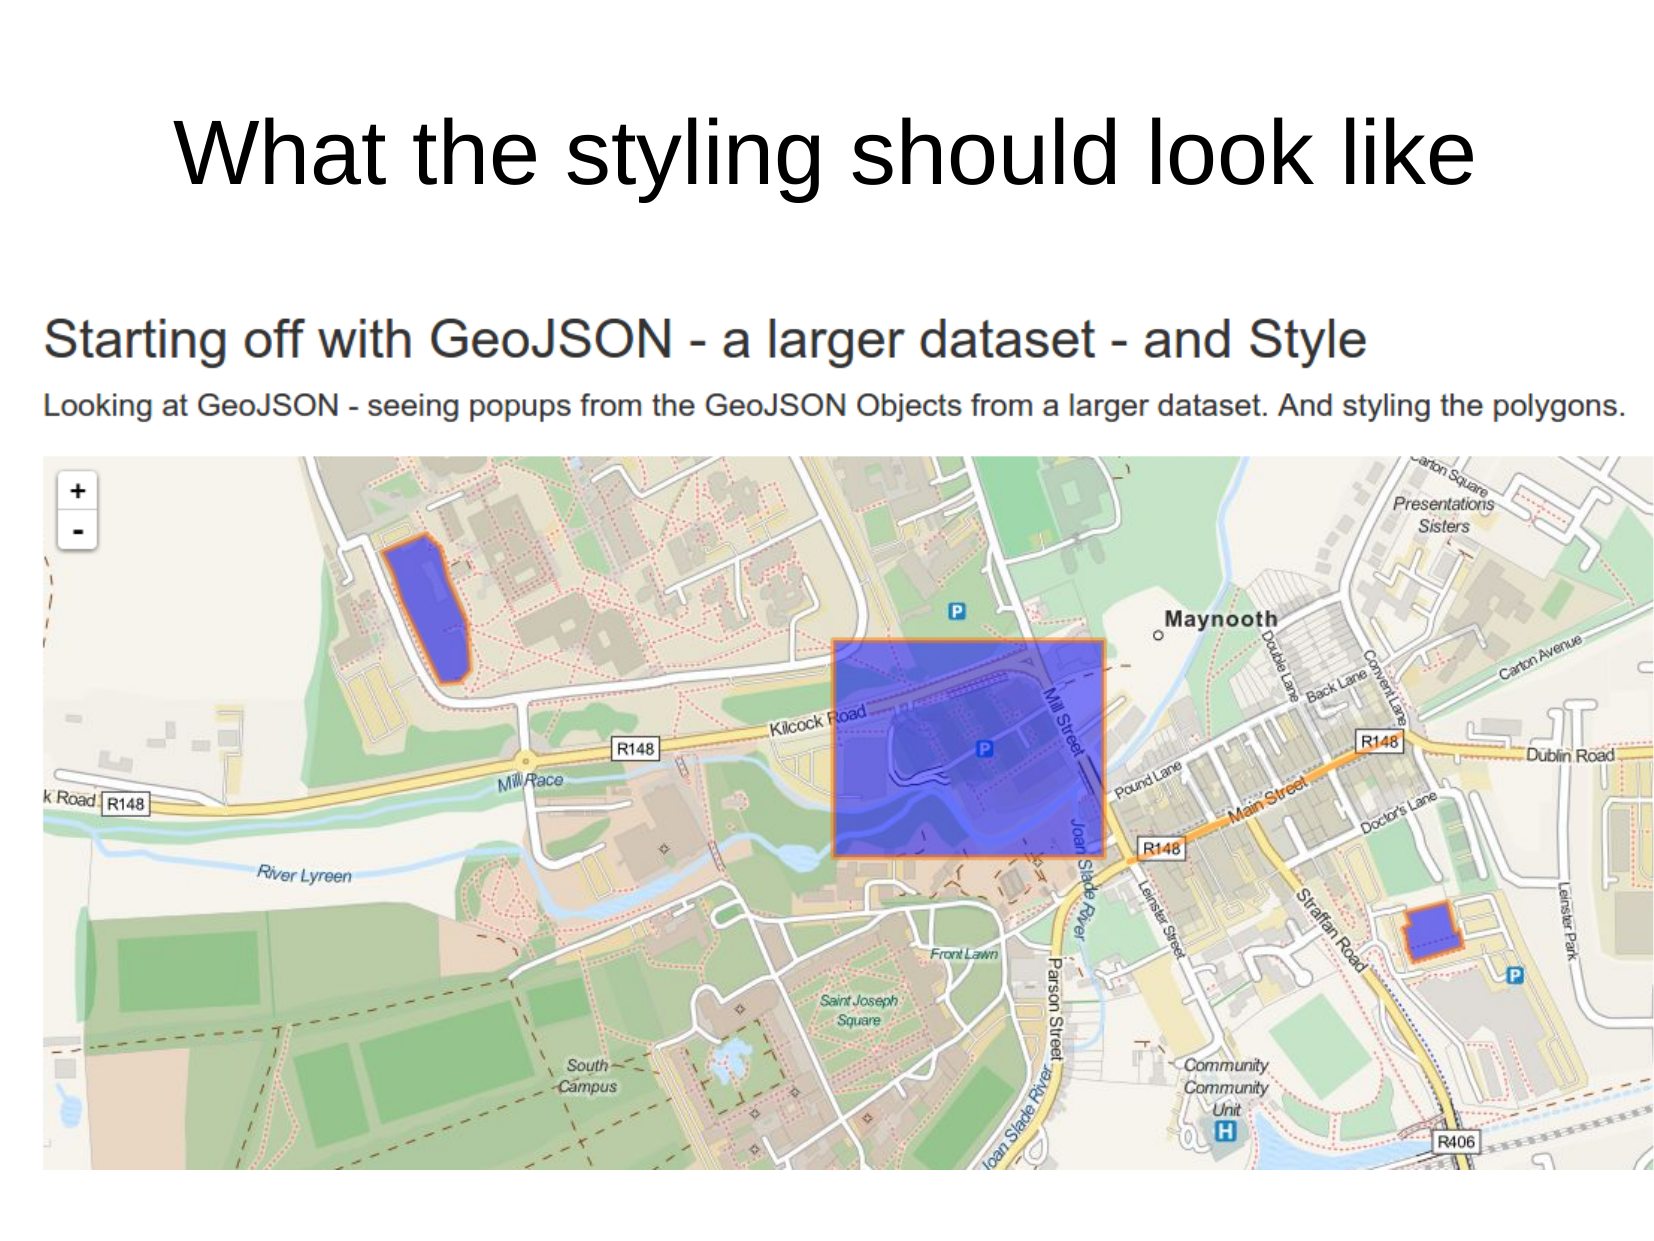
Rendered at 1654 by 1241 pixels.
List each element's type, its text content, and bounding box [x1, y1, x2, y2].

title What the styling should look like [82, 49, 1571, 257]
picture [0, 283, 1654, 1170]
